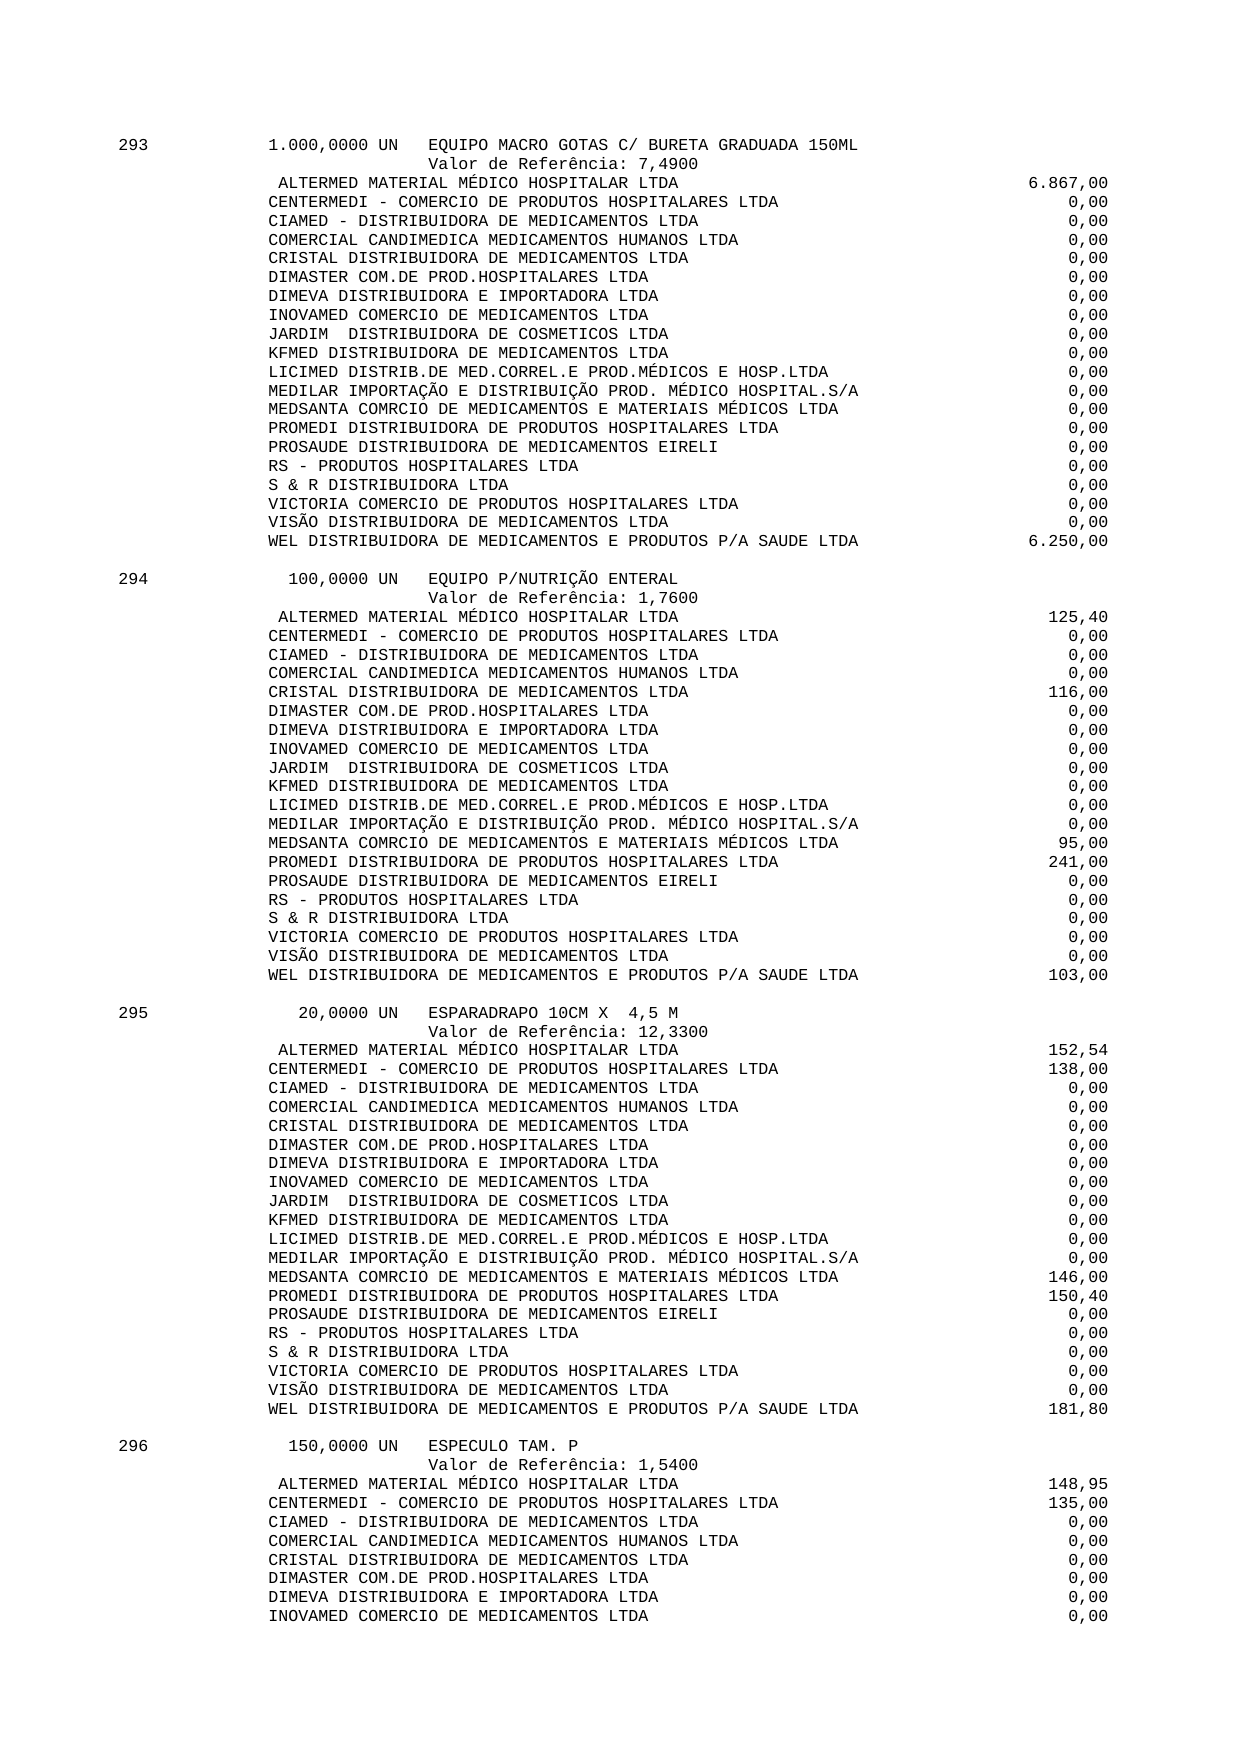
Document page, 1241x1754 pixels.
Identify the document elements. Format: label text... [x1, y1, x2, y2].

text 293 1.000,0000 UN EQUIPO MACRO GOTAS C/ BURETA GRADUADA 150ML Valor de Referência: 7,4900 ALTERMED MATERIAL MÉDICO HOSPITALAR LTDA 6.867,00 CENTERMEDI - COMERCIO DE PRODUTOS HOSPITALARES LTDA 0,00 CIAMED - DISTRIBUIDORA DE MEDICAMENTOS LTDA 0,00 COMERCIAL CANDIMEDICA MEDICAMENTOS HUMANOS LTDA 0,00 CRISTAL DISTRIBUIDORA DE MEDICAMENTOS LTDA 0,00 DIMASTER COM.DE PROD.HOSPITALARES LTDA 0,00 DIMEVA DISTRIBUIDORA E IMPORTADORA LTDA 0,00 INOVAMED COMERCIO DE MEDICAMENTOS LTDA 0,00 JARDIM DISTRIBUIDORA DE COSMETICOS LTDA 0,00 KFMED DISTRIBUIDORA DE MEDICAMENTOS LTDA 0,00 LICIMED DISTRIB.DE MED.CORREL.E PROD.MÉDICOS E HOSP.LTDA 0,00 MEDILAR IMPORTAÇÃO E DISTRIBUIÇÃO PROD. MÉDICO HOSPITAL.S/A 0,00 MEDSANTA COMRCIO DE MEDICAMENTOS E MATERIAIS MÉDICOS LTDA 0,00 PROMEDI DISTRIBUIDORA DE PRODUTOS HOSPITALARES LTDA 0,00 PROSAUDE DISTRIBUIDORA DE MEDICAMENTOS EIRELI 0,00 RS - PRODUTOS HOSPITALARES LTDA 0,00 S & R DISTRIBUIDORA LTDA 0,00 VICTORIA COMERCIO DE PRODUTOS HOSPITALARES LTDA 0,00 VISÃO DISTRIBUIDORA DE MEDICAMENTOS LTDA 0,00 WEL DISTRIBUIDORA DE MEDICAMENTOS E PRODUTOS P/A SAUDE LTDA 6.250,00 294 100,0000 UN EQUIPO P/NUTRIÇÃO ENTERAL Valor de Referência: 1,7600 ALTERMED MATERIAL MÉDICO HOSPITALAR LTDA 125,40 CENTERMEDI - COMERCIO DE PRODUTOS HOSPITALARES LTDA 0,00 CIAMED - DISTRIBUIDORA DE MEDICAMENTOS LTDA 0,00 COMERCIAL CANDIMEDICA MEDICAMENTOS HUMANOS LTDA 0,00 CRISTAL DISTRIBUIDORA DE MEDICAMENTOS LTDA 116,00 DIMASTER COM.DE PROD.HOSPITALARES LTDA 0,00 DIMEVA DISTRIBUIDORA E IMPORTADORA LTDA 0,00 INOVAMED COMERCIO DE MEDICAMENTOS LTDA 0,00 JARDIM DISTRIBUIDORA DE COSMETICOS LTDA 0,00 KFMED DISTRIBUIDORA DE MEDICAMENTOS LTDA 0,00 LICIMED DISTRIB.DE MED.CORREL.E PROD.MÉDICOS E HOSP.LTDA 0,00 MEDILAR IMPORTAÇÃO E DISTRIBUIÇÃO PROD. MÉDICO HOSPITAL.S/A 0,00 MEDSANTA COMRCIO DE MEDICAMENTOS E MATERIAIS MÉDICOS LTDA 95,00 PROMEDI DISTRIBUIDORA DE PRODUTOS HOSPITALARES LTDA 241,00 PROSAUDE DISTRIBUIDORA DE MEDICAMENTOS EIRELI 0,00 RS - PRODUTOS HOSPITALARES LTDA 0,00 S & R DISTRIBUIDORA LTDA 0,00 VICTORIA COMERCIO DE PRODUTOS HOSPITALARES LTDA 0,00 VISÃO DISTRIBUIDORA DE MEDICAMENTOS LTDA 0,00 WEL DISTRIBUIDORA DE MEDICAMENTOS E PRODUTOS P/A SAUDE LTDA 103,00 295 20,0000 UN ESPARADRAPO 10CM X 4,5 M Valor de Referência: 12,3300 ALTERMED MATERIAL MÉDICO HOSPITALAR LTDA 152,54 CENTERMEDI - COMERCIO DE PRODUTOS HOSPITALARES LTDA 138,00 CIAMED - DISTRIBUIDORA DE MEDICAMENTOS LTDA 0,00 COMERCIAL CANDIMEDICA MEDICAMENTOS HUMANOS LTDA 0,00 CRISTAL DISTRIBUIDORA DE MEDICAMENTOS LTDA 0,00 DIMASTER COM.DE PROD.HOSPITALARES LTDA 0,00 DIMEVA DISTRIBUIDORA E IMPORTADORA LTDA 0,00 INOVAMED COMERCIO DE MEDICAMENTOS LTDA 0,00 JARDIM DISTRIBUIDORA DE COSMETICOS LTDA 0,00 KFMED DISTRIBUIDORA DE MEDICAMENTOS LTDA 0,00 LICIMED DISTRIB.DE MED.CORREL.E PROD.MÉDICOS E HOSP.LTDA 0,00 MEDILAR IMPORTAÇÃO E DISTRIBUIÇÃO PROD. MÉDICO HOSPITAL.S/A 0,00 MEDSANTA COMRCIO DE MEDICAMENTOS E MATERIAIS MÉDICOS LTDA 146,00 PROMEDI DISTRIBUIDORA DE PRODUTOS HOSPITALARES LTDA 150,40 PROSAUDE DISTRIBUIDORA DE MEDICAMENTOS EIRELI 0,00 RS - PRODUTOS HOSPITALARES LTDA 0,00 S & R DISTRIBUIDORA LTDA 0,00 VICTORIA COMERCIO DE PRODUTOS HOSPITALARES LTDA 0,00 VISÃO DISTRIBUIDORA DE MEDICAMENTOS LTDA 0,00 WEL DISTRIBUIDORA DE MEDICAMENTOS E PRODUTOS P/A SAUDE LTDA 181,80 296 150,0000 UN ESPECULO TAM. P Valor de Referência: 1,5400 ALTERMED MATERIAL MÉDICO HOSPITALAR LTDA 148,95 CENTERMEDI - COMERCIO DE PRODUTOS HOSPITALARES LTDA 135,00 CIAMED - DISTRIBUIDORA DE MEDICAMENTOS LTDA 0,00 COMERCIAL CANDIMEDICA MEDICAMENTOS HUMANOS LTDA 0,00 CRISTAL DISTRIBUIDORA DE MEDICAMENTOS LTDA 0,00 DIMASTER COM.DE PROD.HOSPITALARES LTDA 0,00 DIMEVA DISTRIBUIDORA E IMPORTADORA LTDA 0,00 INOVAMED COMERCIO DE MEDICAMENTOS LTDA 0,00 [118, 118, 1122, 1626]
